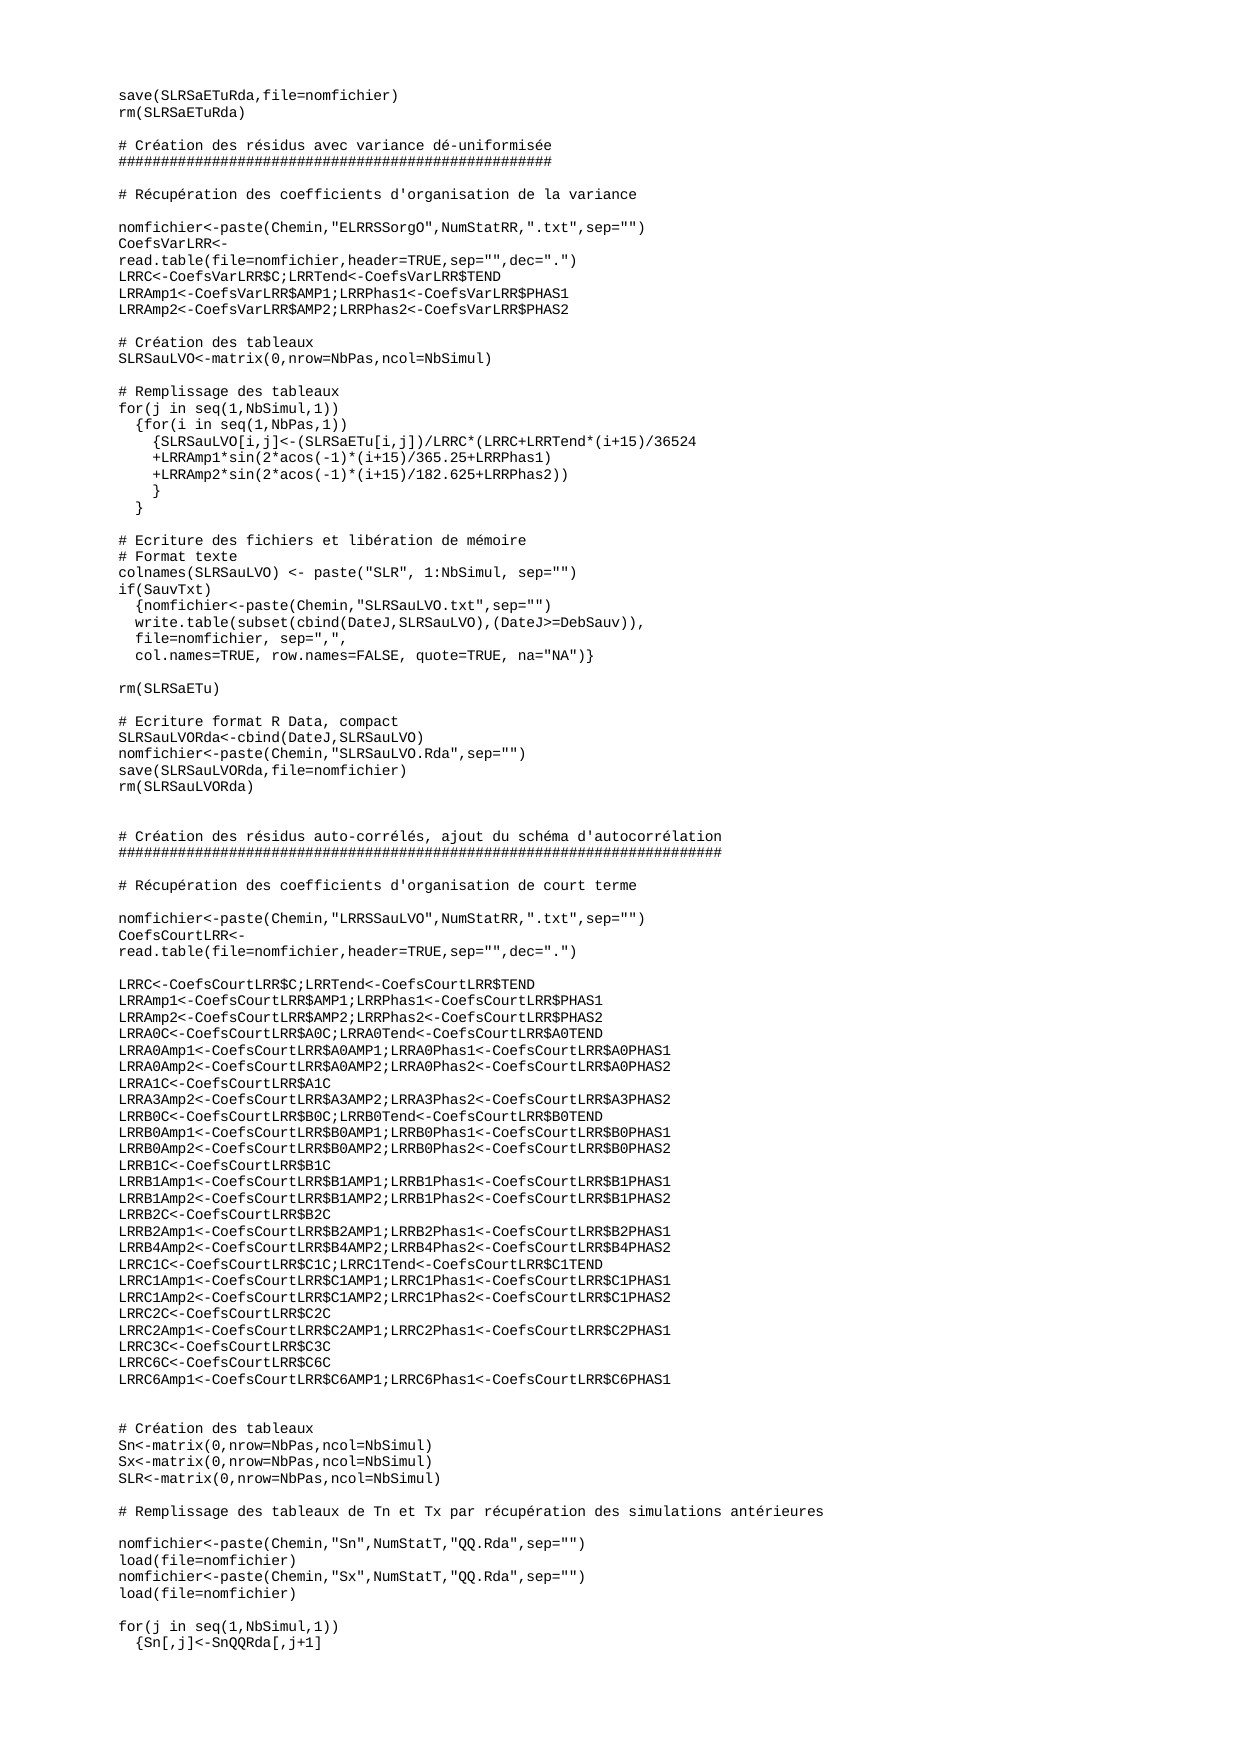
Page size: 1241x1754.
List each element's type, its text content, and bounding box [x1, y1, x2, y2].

text # Création des tableaux [118, 1422, 1122, 1438]
text SLR<-matrix(0,nrow=NbPas,ncol=NbSimul) [118, 1471, 1122, 1487]
text LRRA1C<-CoefsCourtLRR$A1C [118, 1076, 1122, 1092]
text # Création des résidus auto-corrélés, ajout du schéma d'autocorrélation [118, 829, 1122, 846]
text LRRC3C<-CoefsCourtLRR$C3C [118, 1339, 1122, 1356]
text save(SLRSaETuRda,file=nomfichier) [118, 88, 1122, 105]
text LRRB1Amp2<-CoefsCourtLRR$B1AMP2;LRRB1Phas2<-CoefsCourtLRR$B1PHAS2 [118, 1191, 1122, 1208]
text for(j in seq(1,NbSimul,1)) [118, 1619, 1122, 1636]
text nomfichier<-paste(Chemin,"ELRRSSorgO",NumStatRR,".txt",sep="") [118, 220, 1122, 237]
text colnames(SLRSauLVO) <- paste("SLR", 1:NbSimul, sep="") [118, 566, 1122, 582]
text read.table(file=nomfichier,header=TRUE,sep="",dec=".") [118, 944, 1122, 961]
text LRRAmp2<-CoefsVarLRR$AMP2;LRRPhas2<-CoefsVarLRR$PHAS2 [118, 302, 1122, 319]
text } [118, 500, 1122, 516]
text # Récupération des coefficients d'organisation de court terme [118, 878, 1122, 895]
text LRRB1Amp1<-CoefsCourtLRR$B1AMP1;LRRB1Phas1<-CoefsCourtLRR$B1PHAS1 [118, 1175, 1122, 1191]
text +LRRAmp1*sin(2*acos(-1)*(i+15)/365.25+LRRPhas1) [118, 451, 1122, 467]
text LRRB0C<-CoefsCourtLRR$B0C;LRRB0Tend<-CoefsCourtLRR$B0TEND [118, 1109, 1122, 1125]
text for(j in seq(1,NbSimul,1)) [118, 401, 1122, 418]
text rm(SLRSaETuRda) [118, 105, 1122, 121]
text LRRB0Amp2<-CoefsCourtLRR$B0AMP2;LRRB0Phas2<-CoefsCourtLRR$B0PHAS2 [118, 1142, 1122, 1158]
text # Ecriture des fichiers et libération de mémoire [118, 533, 1122, 549]
text LRRC1C<-CoefsCourtLRR$C1C;LRRC1Tend<-CoefsCourtLRR$C1TEND [118, 1257, 1122, 1273]
text +LRRAmp2*sin(2*acos(-1)*(i+15)/182.625+LRRPhas2)) [118, 467, 1122, 483]
text ################################################### [118, 154, 1122, 171]
text {for(i in seq(1,NbPas,1)) [118, 418, 1122, 434]
text file=nomfichier, sep=",", [118, 632, 1122, 648]
text SLRSauLVO<-matrix(0,nrow=NbPas,ncol=NbSimul) [118, 352, 1122, 368]
text LRRB1C<-CoefsCourtLRR$B1C [118, 1158, 1122, 1175]
text LRRA3Amp2<-CoefsCourtLRR$A3AMP2;LRRA3Phas2<-CoefsCourtLRR$A3PHAS2 [118, 1092, 1122, 1109]
text nomfichier<-paste(Chemin,"LRRSSauLVO",NumStatRR,".txt",sep="") [118, 911, 1122, 928]
text Sx<-matrix(0,nrow=NbPas,ncol=NbSimul) [118, 1454, 1122, 1471]
text CoefsCourtLRR<- [118, 928, 1122, 944]
text LRRC1Amp1<-CoefsCourtLRR$C1AMP1;LRRC1Phas1<-CoefsCourtLRR$C1PHAS1 [118, 1273, 1122, 1290]
text LRRC<-CoefsVarLRR$C;LRRTend<-CoefsVarLRR$TEND [118, 269, 1122, 286]
text read.table(file=nomfichier,header=TRUE,sep="",dec=".") [118, 253, 1122, 269]
text # Récupération des coefficients d'organisation de la variance [118, 187, 1122, 204]
text LRRC<-CoefsCourtLRR$C;LRRTend<-CoefsCourtLRR$TEND [118, 977, 1122, 994]
text LRRAmp1<-CoefsVarLRR$AMP1;LRRPhas1<-CoefsVarLRR$PHAS1 [118, 286, 1122, 302]
text LRRB0Amp1<-CoefsCourtLRR$B0AMP1;LRRB0Phas1<-CoefsCourtLRR$B0PHAS1 [118, 1125, 1122, 1142]
text col.names=TRUE, row.names=FALSE, quote=TRUE, na="NA")} [118, 648, 1122, 664]
text ####################################################################### [118, 846, 1122, 862]
text Sn<-matrix(0,nrow=NbPas,ncol=NbSimul) [118, 1438, 1122, 1454]
text LRRC2Amp1<-CoefsCourtLRR$C2AMP1;LRRC2Phas1<-CoefsCourtLRR$C2PHAS1 [118, 1323, 1122, 1339]
text CoefsVarLRR<- [118, 237, 1122, 253]
text # Création des tableaux [118, 335, 1122, 352]
text LRRB2Amp1<-CoefsCourtLRR$B2AMP1;LRRB2Phas1<-CoefsCourtLRR$B2PHAS1 [118, 1224, 1122, 1241]
text LRRC2C<-CoefsCourtLRR$C2C [118, 1306, 1122, 1323]
text save(SLRSauLVORda,file=nomfichier) [118, 763, 1122, 780]
text nomfichier<-paste(Chemin,"Sn",NumStatT,"QQ.Rda",sep="") [118, 1537, 1122, 1553]
text # Remplissage des tableaux [118, 385, 1122, 401]
text {Sn[,j]<-SnQQRda[,j+1] [118, 1636, 1122, 1652]
text LRRA0Amp1<-CoefsCourtLRR$A0AMP1;LRRA0Phas1<-CoefsCourtLRR$A0PHAS1 [118, 1043, 1122, 1059]
text {nomfichier<-paste(Chemin,"SLRSauLVO.txt",sep="") [118, 599, 1122, 615]
text {SLRSauLVO[i,j]<-(SLRSaETu[i,j])/LRRC*(LRRC+LRRTend*(i+15)/36524 [118, 434, 1122, 451]
text LRRAmp2<-CoefsCourtLRR$AMP2;LRRPhas2<-CoefsCourtLRR$PHAS2 [118, 1010, 1122, 1027]
text rm(SLRSauLVORda) [118, 780, 1122, 796]
text nomfichier<-paste(Chemin,"Sx",NumStatT,"QQ.Rda",sep="") [118, 1570, 1122, 1586]
text if(SauvTxt) [118, 582, 1122, 599]
text LRRA0C<-CoefsCourtLRR$A0C;LRRA0Tend<-CoefsCourtLRR$A0TEND [118, 1027, 1122, 1043]
text load(file=nomfichier) [118, 1586, 1122, 1603]
text LRRC1Amp2<-CoefsCourtLRR$C1AMP2;LRRC1Phas2<-CoefsCourtLRR$C1PHAS2 [118, 1290, 1122, 1306]
text LRRC6C<-CoefsCourtLRR$C6C [118, 1356, 1122, 1372]
text write.table(subset(cbind(DateJ,SLRSauLVO),(DateJ>=DebSauv)), [118, 615, 1122, 632]
text rm(SLRSaETu) [118, 681, 1122, 697]
text # Ecriture format R Data, compact [118, 714, 1122, 730]
text nomfichier<-paste(Chemin,"SLRSauLVO.Rda",sep="") [118, 747, 1122, 763]
text load(file=nomfichier) [118, 1553, 1122, 1570]
text SLRSauLVORda<-cbind(DateJ,SLRSauLVO) [118, 730, 1122, 747]
text LRRB2C<-CoefsCourtLRR$B2C [118, 1208, 1122, 1224]
text LRRC6Amp1<-CoefsCourtLRR$C6AMP1;LRRC6Phas1<-CoefsCourtLRR$C6PHAS1 [118, 1372, 1122, 1389]
text LRRA0Amp2<-CoefsCourtLRR$A0AMP2;LRRA0Phas2<-CoefsCourtLRR$A0PHAS2 [118, 1059, 1122, 1076]
text } [118, 483, 1122, 500]
text # Remplissage des tableaux de Tn et Tx par récupération des simulations antérieures [118, 1504, 1122, 1520]
text # Format texte [118, 549, 1122, 566]
text LRRAmp1<-CoefsCourtLRR$AMP1;LRRPhas1<-CoefsCourtLRR$PHAS1 [118, 994, 1122, 1010]
text LRRB4Amp2<-CoefsCourtLRR$B4AMP2;LRRB4Phas2<-CoefsCourtLRR$B4PHAS2 [118, 1241, 1122, 1257]
text # Création des résidus avec variance dé-uniformisée [118, 138, 1122, 154]
